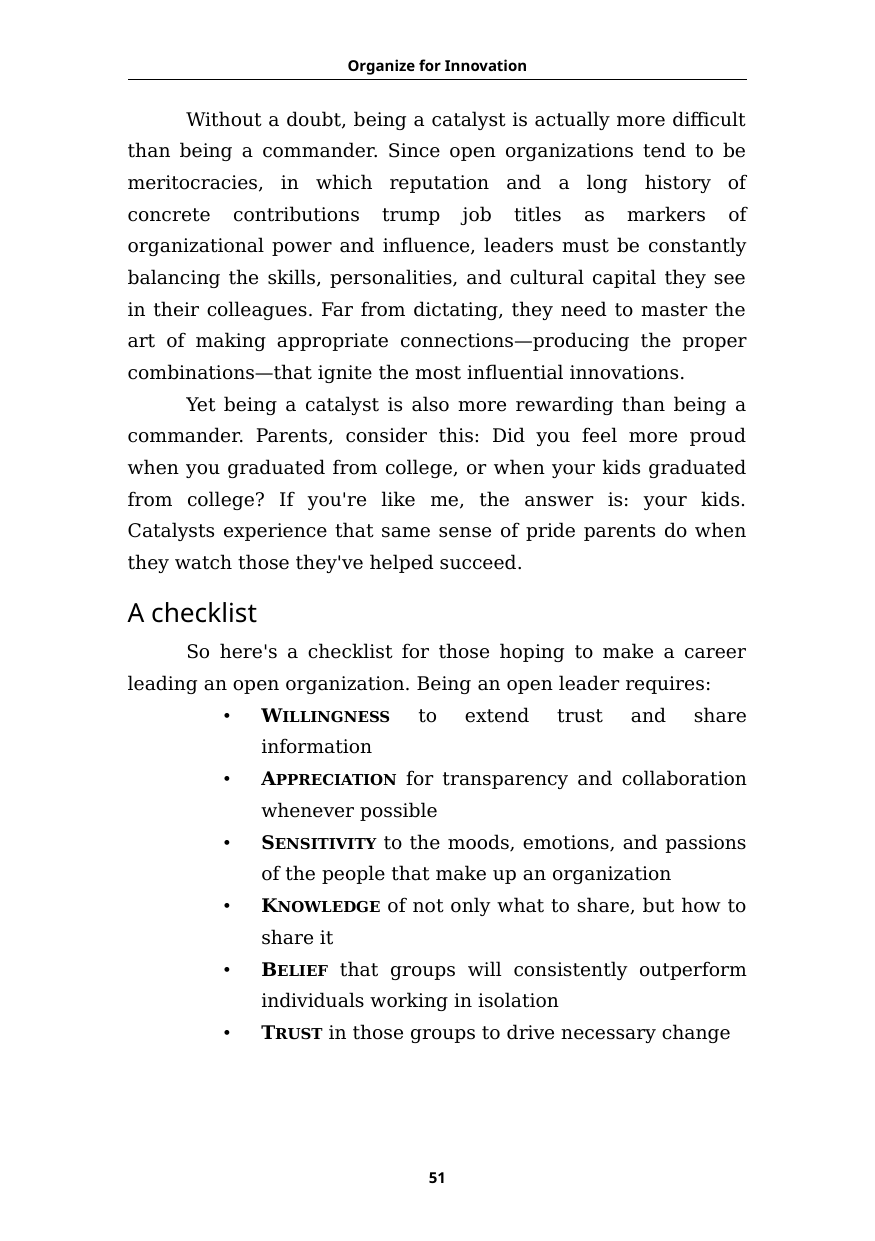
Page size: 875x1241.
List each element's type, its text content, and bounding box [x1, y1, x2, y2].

list Sensitivity to the moods, emotions, and passions of the people that make up an organization [223, 832, 747, 885]
list Appreciation for transparency and collaboration whenever possible [223, 768, 747, 822]
subtitle A checklist [127, 598, 747, 629]
text Yet being a catalyst is also more rewarding than being a commander. Parents, consider this: Did you feel more proud when you graduated from college, or when your kids graduated from college? If you're like me, the answer is: your kids. Catalysts experience that same sense of pride parents do when they watch those they've helped succeed. [127, 394, 747, 574]
list Trust in those groups to drive necessary change [223, 1022, 747, 1044]
list Willingness to extend trust and share information [223, 704, 747, 758]
list Belief that groups will consistently outperform individuals working in isolation [223, 959, 747, 1012]
text Without a doubt, being a catalyst is actually more difficult than being a commander. Since open organizations tend to be meritocracies, in which reputation and a long history of concrete contributions trump job titles as markers of organizational power and influence, leaders must be constantly balancing the skills, personalities, and cultural capital they see in their colleagues. Far from dictating, they need to master the art of making appropriate connections—producing the proper combinations—that ignite the most influential innovations. [127, 109, 747, 384]
list Knowledge of not only what to share, but how to share it [223, 895, 747, 949]
text So here's a checklist for those hoping to make a career leading an open organization. Being an open leader requires: [127, 641, 747, 695]
